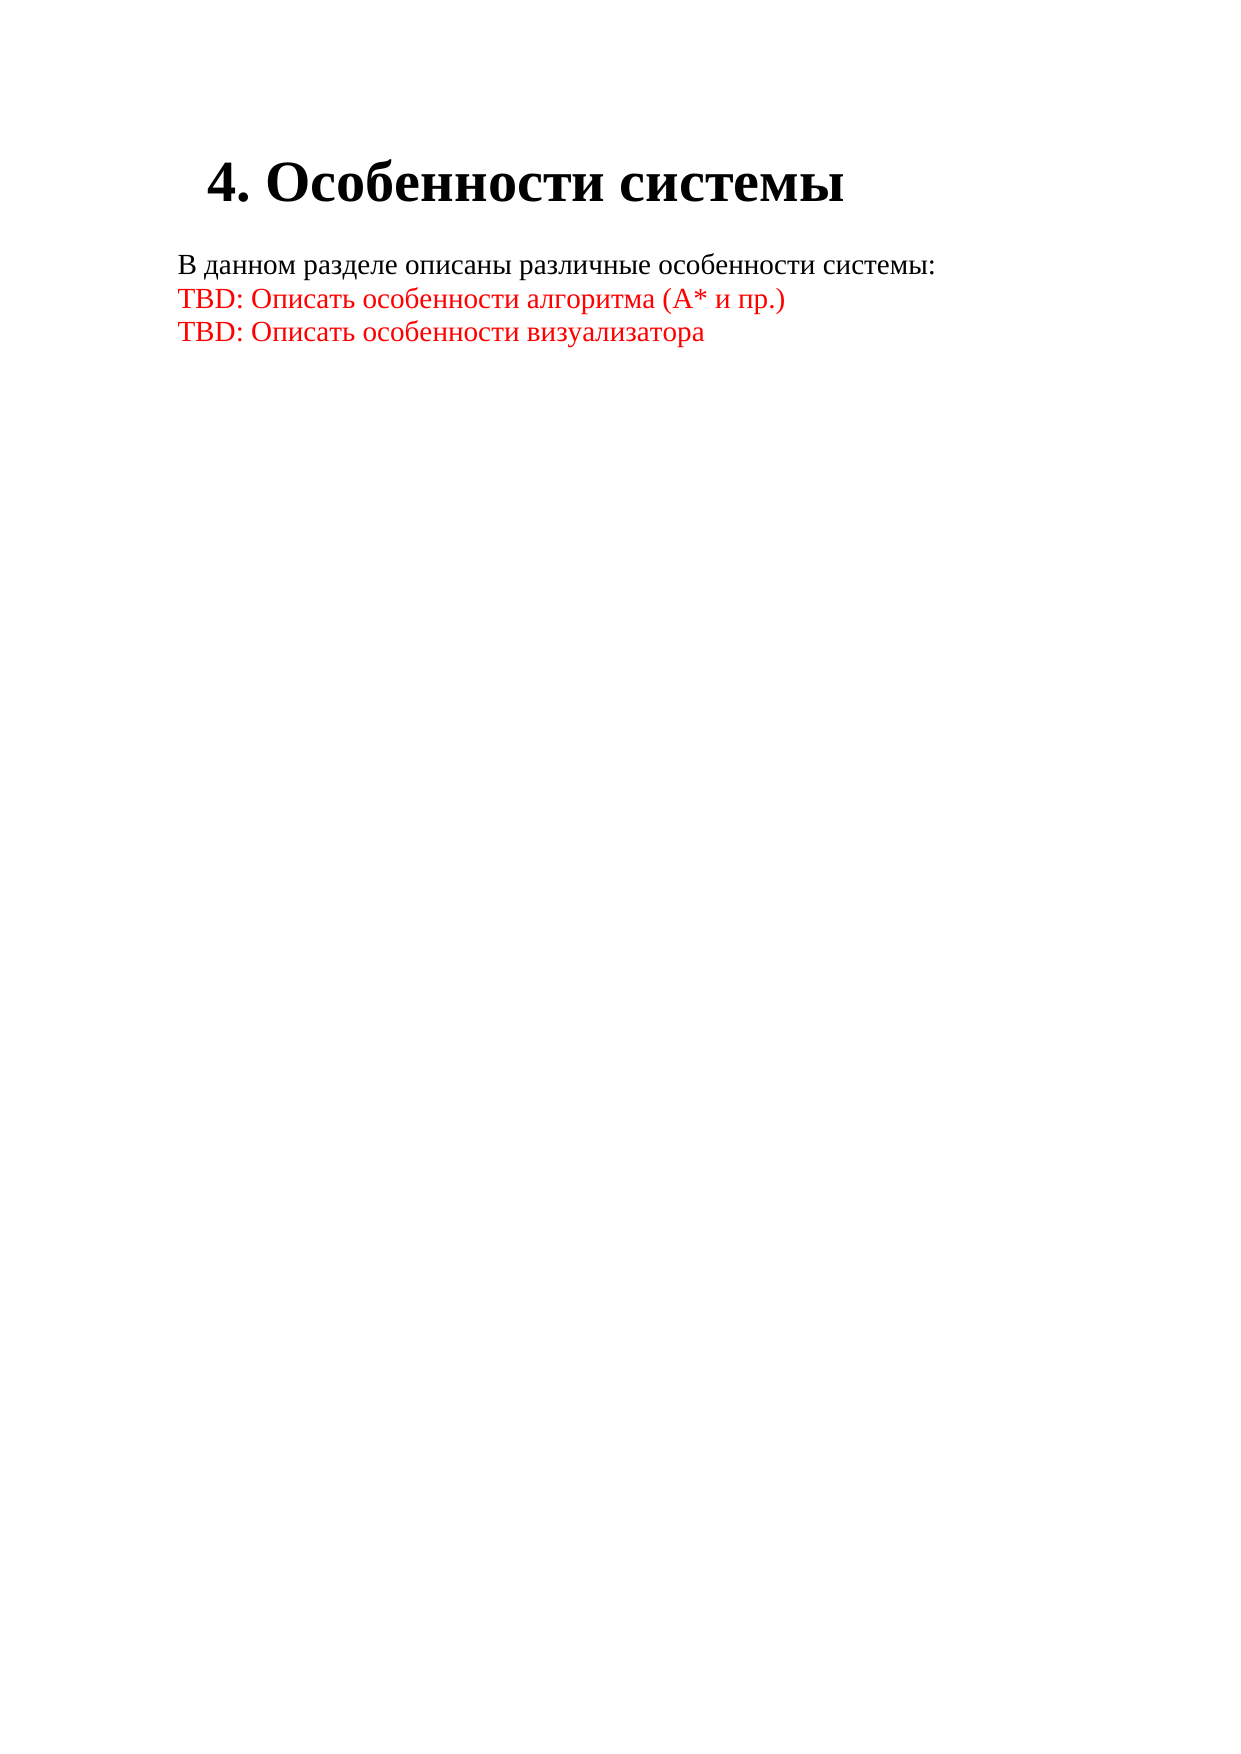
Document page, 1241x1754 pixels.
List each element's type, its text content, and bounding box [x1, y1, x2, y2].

text TBD: Описать особенности алгоритма (A* и пр.) [177, 281, 1152, 314]
text В данном разделе описаны различные особенности системы: [177, 247, 1152, 281]
text 4. Особенности системы [207, 147, 1152, 214]
text TBD: Описать особенности визуализатора [177, 314, 1152, 348]
